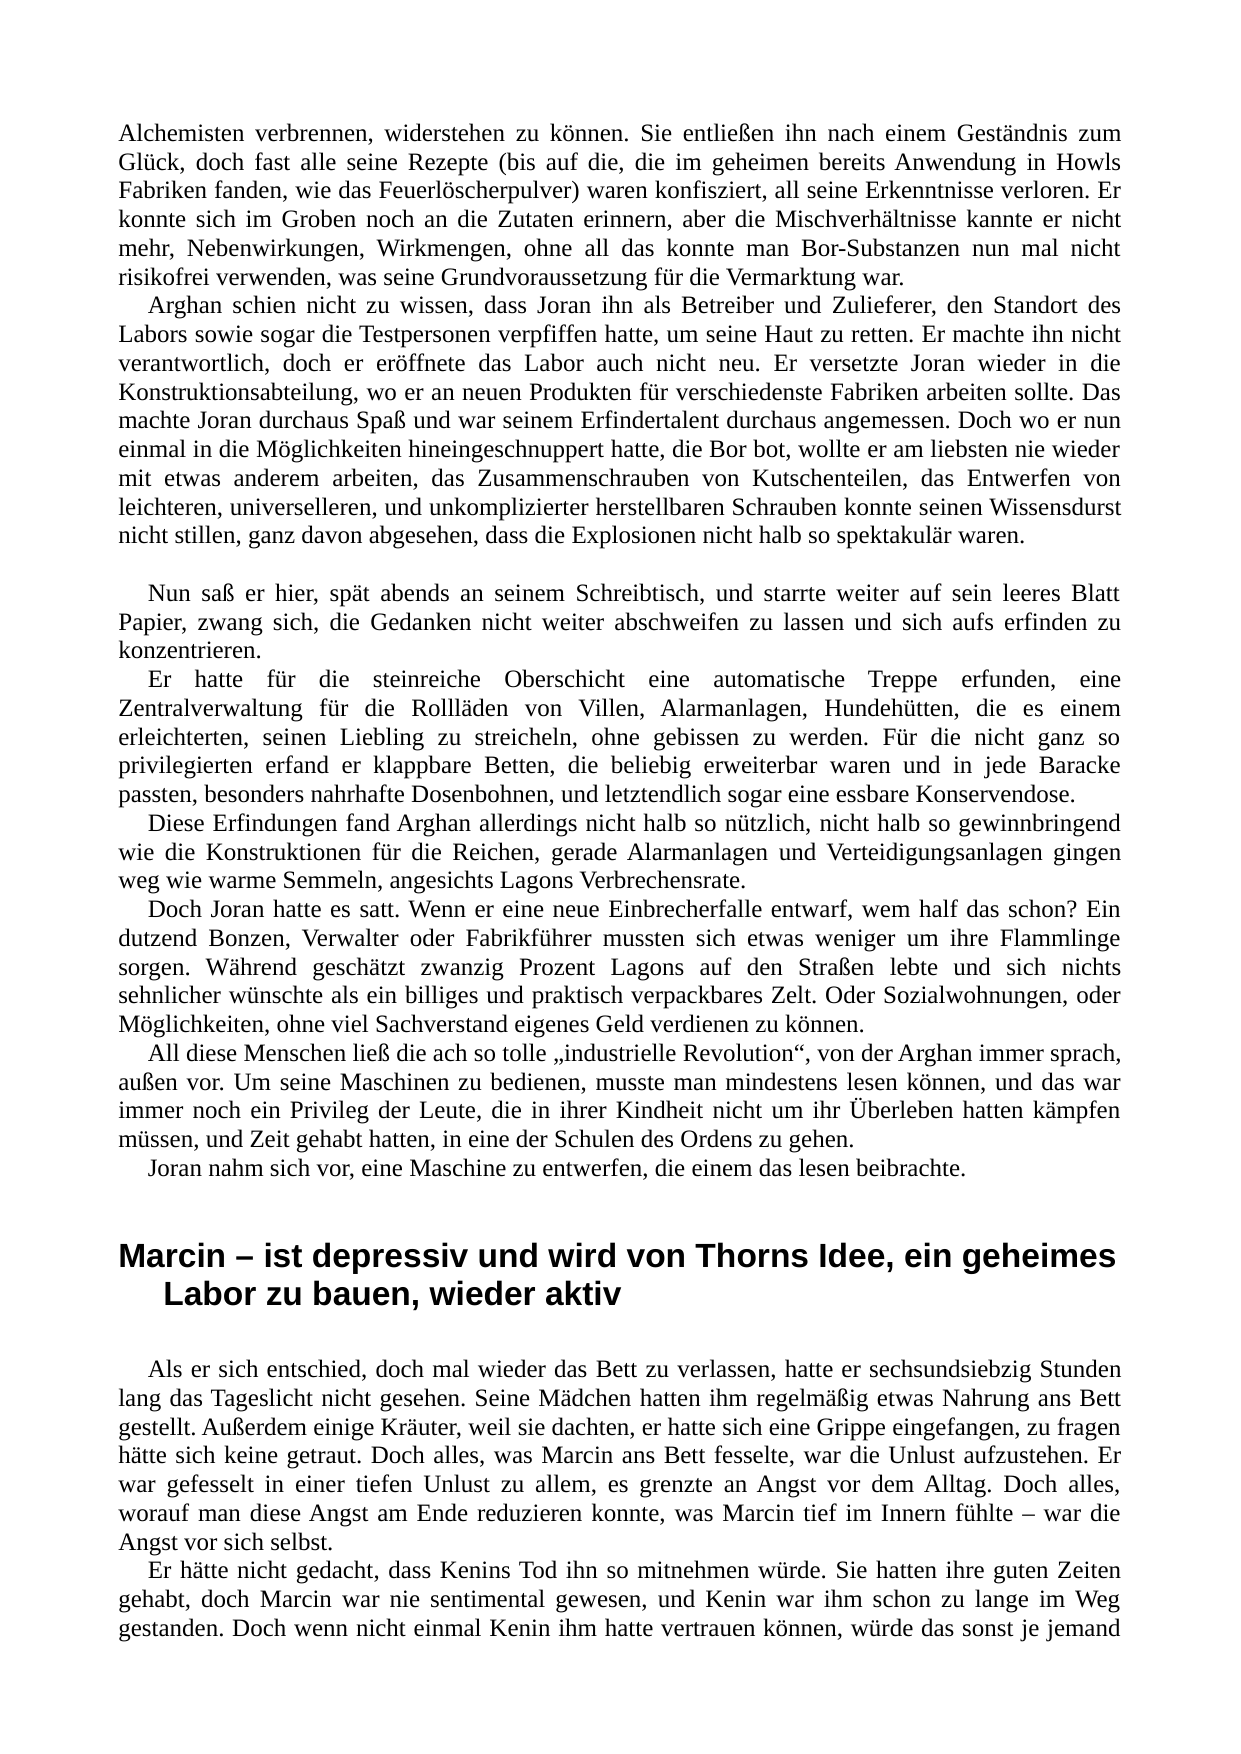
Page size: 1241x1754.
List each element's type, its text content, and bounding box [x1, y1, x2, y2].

subtitle Marcin – ist depressiv und wird von Thorns Idee, ein geheimes Labor zu bauen, wieder aktiv [118, 1236, 1122, 1313]
text Er hätte nicht gedacht, dass Kenins Tod ihn so mitnehmen würde. Sie hatten ihre guten Zeiten gehabt, doch Marcin war nie sentimental gewesen, und Kenin war ihm schon zu lange im Weg gestanden. Doch wenn nicht einmal Kenin ihm hatte vertrauen können, würde das sonst je jemand [118, 1555, 1122, 1642]
text Diese Erfindungen fand Arghan allerdings nicht halb so nützlich, nicht halb so gewinnbringend wie die Konstruktionen für die Reichen, gerade Alarmanlagen und Verteidigungsanlagen gingen weg wie warme Semmeln, angesichts Lagons Verbrechensrate. [118, 808, 1122, 894]
text Alchemisten verbrennen, widerstehen zu können. Sie entließen ihn nach einem Geständnis zum Glück, doch fast alle seine Rezepte (bis auf die, die im geheimen bereits Anwendung in Howls Fabriken fanden, wie das Feuerlöscherpulver) waren konfisziert, all seine Erkenntnisse verloren. Er konnte sich im Groben noch an die Zutaten erinnern, aber die Mischverhältnisse kannte er nicht mehr, Nebenwirkungen, Wirkmengen, ohne all das konnte man Bor-Substanzen nun mal nicht risikofrei verwenden, was seine Grundvoraussetzung für die Vermarktung war. [118, 118, 1122, 291]
text Doch Joran hatte es satt. Wenn er eine neue Einbrecherfalle entwarf, wem half das schon? Ein dutzend Bonzen, Verwalter oder Fabrikführer mussten sich etwas weniger um ihre Flammlinge sorgen. Während geschätzt zwanzig Prozent Lagons auf den Straßen lebte und sich nichts sehnlicher wünschte als ein billiges und praktisch verpackbares Zelt. Oder Sozialwohnungen, oder Möglichkeiten, ohne viel Sachverstand eigenes Geld verdienen zu können. [118, 894, 1122, 1038]
text Arghan schien nicht zu wissen, dass Joran ihn als Betreiber und Zulieferer, den Standort des Labors sowie sogar die Testpersonen verpfiffen hatte, um seine Haut zu retten. Er machte ihn nicht verantwortlich, doch er eröffnete das Labor auch nicht neu. Er versetzte Joran wieder in die Konstruktionsabteilung, wo er an neuen Produkten für verschiedenste Fabriken arbeiten sollte. Das machte Joran durchaus Spaß und war seinem Erfindertalent durchaus angemessen. Doch wo er nun einmal in die Möglichkeiten hineingeschnuppert hatte, die Bor bot, wollte er am liebsten nie wieder mit etwas anderem arbeiten, das Zusammenschrauben von Kutschenteilen, das Entwerfen von leichteren, universelleren, und unkomplizierter herstellbaren Schrauben konnte seinen Wissensdurst nicht stillen, ganz davon abgesehen, dass die Explosionen nicht halb so spektakulär waren. [118, 291, 1122, 549]
text Nun saß er hier, spät abends an seinem Schreibtisch, und starrte weiter auf sein leeres Blatt Papier, zwang sich, die Gedanken nicht weiter abschweifen zu lassen und sich aufs erfinden zu konzentrieren. [118, 578, 1122, 664]
text Er hatte für die steinreiche Oberschicht eine automatische Treppe erfunden, eine Zentralverwaltung für die Rollläden von Villen, Alarmanlagen, Hundehütten, die es einem erleichterten, seinen Liebling zu streicheln, ohne gebissen zu werden. Für die nicht ganz so privilegierten erfand er klappbare Betten, die beliebig erweiterbar waren und in jede Baracke passten, besonders nahrhafte Dosenbohnen, und letztendlich sogar eine essbare Konservendose. [118, 664, 1122, 808]
text Joran nahm sich vor, eine Maschine zu entwerfen, die einem das lesen beibrachte. [118, 1153, 1122, 1182]
text Als er sich entschied, doch mal wieder das Bett zu verlassen, hatte er sechsundsiebzig Stunden lang das Tageslicht nicht gesehen. Seine Mädchen hatten ihm regelmäßig etwas Nahrung ans Bett gestellt. Außerdem einige Kräuter, weil sie dachten, er hatte sich eine Grippe eingefangen, zu fragen hätte sich keine getraut. Doch alles, was Marcin ans Bett fesselte, war die Unlust aufzustehen. Er war gefesselt in einer tiefen Unlust zu allem, es grenzte an Angst vor dem Alltag. Doch alles, worauf man diese Angst am Ende reduzieren konnte, was Marcin tief im Innern fühlte – war die Angst vor sich selbst. [118, 1354, 1122, 1555]
text All diese Menschen ließ die ach so tolle „industrielle Revolution“, von der Arghan immer sprach, außen vor. Um seine Maschinen zu bedienen, musste man mindestens lesen können, und das war immer noch ein Privileg der Leute, die in ihrer Kindheit nicht um ihr Überleben hatten kämpfen müssen, und Zeit gehabt hatten, in eine der Schulen des Ordens zu gehen. [118, 1038, 1122, 1153]
